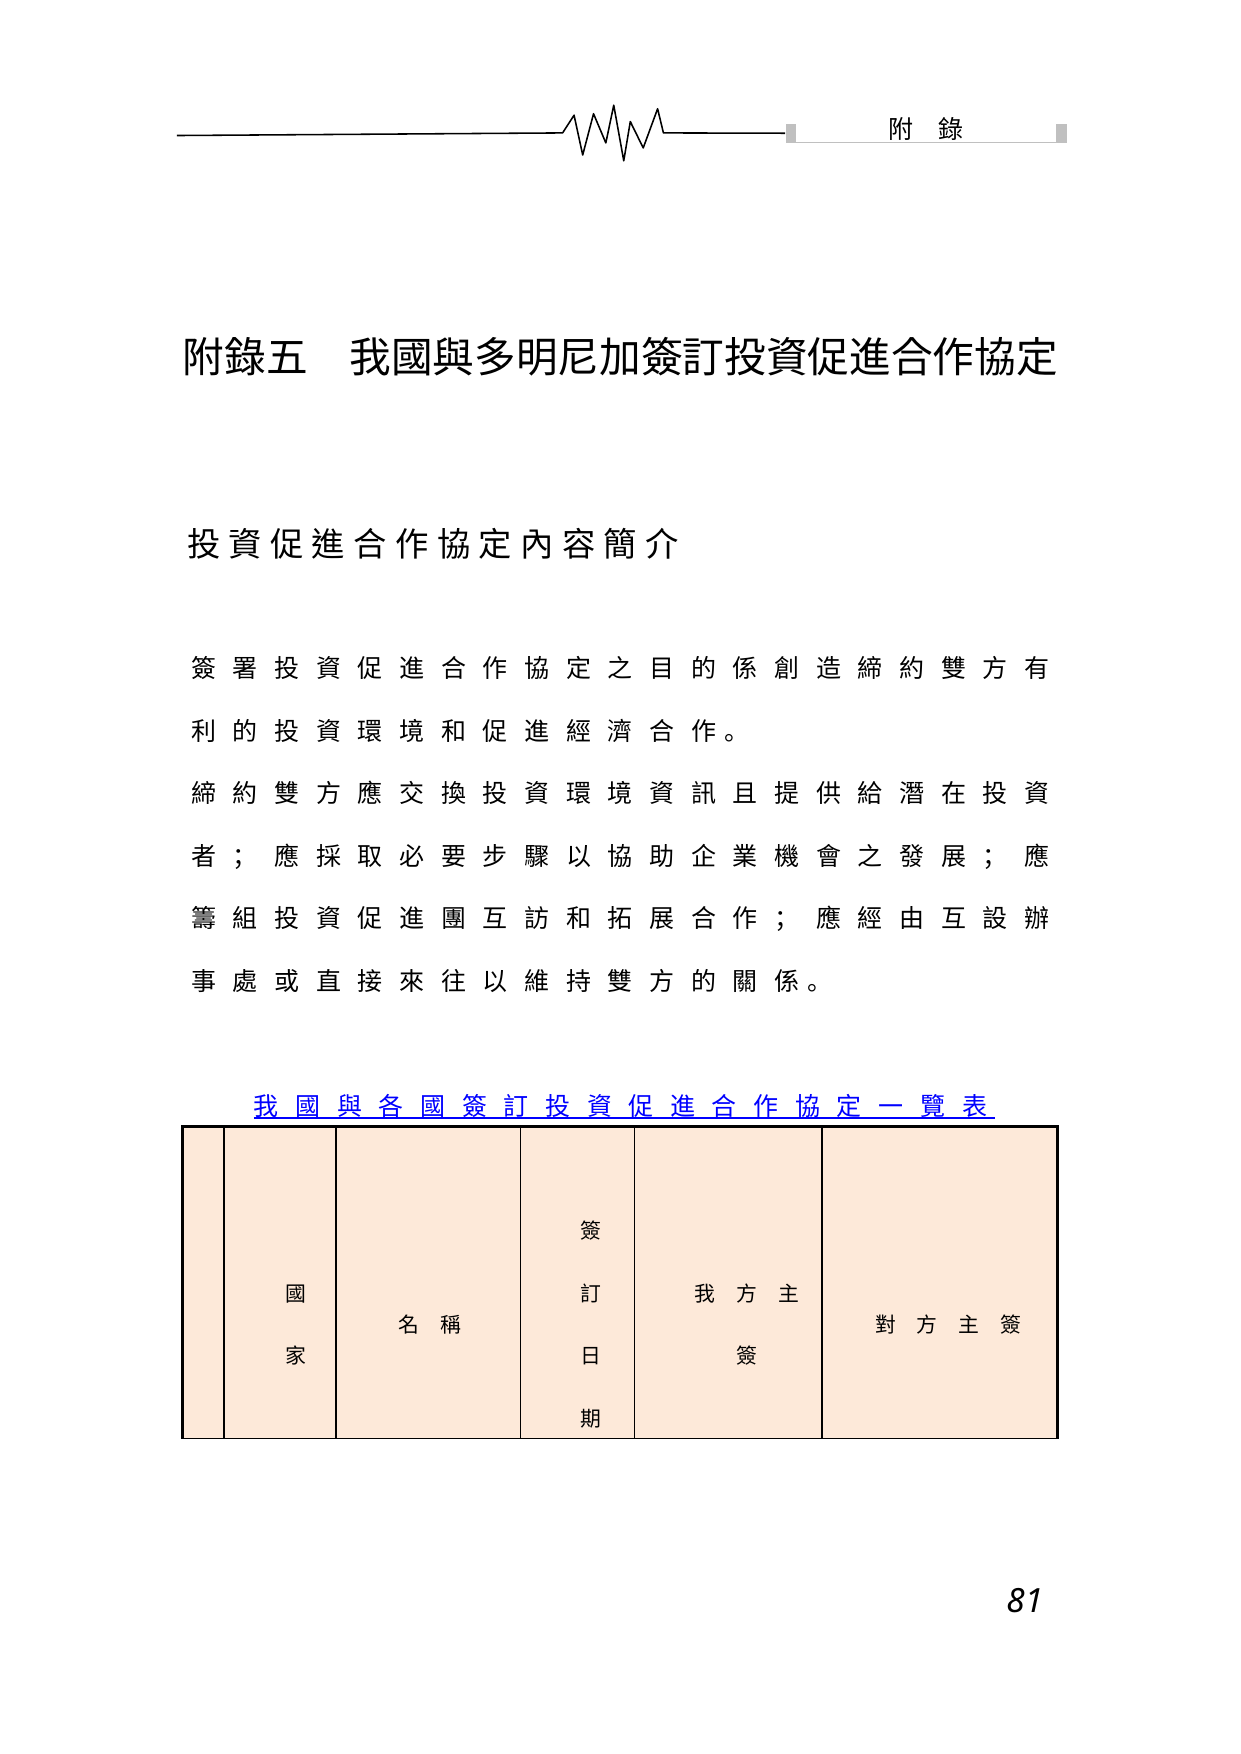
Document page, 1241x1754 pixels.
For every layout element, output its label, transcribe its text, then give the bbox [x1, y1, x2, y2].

table_header [184, 1128, 223, 1438]
text 附錄五 我國與多明尼加簽訂投資促進合作協定 [183, 313, 1058, 375]
text 簽署投資促進合作協定之目的係創造締約雙方有利的投資環境和促進經濟合作。 [183, 625, 1058, 750]
text 投資促進合作協定內容簡介 [183, 500, 1058, 563]
table_header 簽訂 日期 [521, 1128, 634, 1438]
table_header 名稱 [337, 1128, 520, 1438]
text 我國與各國簽訂投資促進合作協定一覽表 [183, 1063, 1058, 1125]
table_header 國家 [225, 1128, 335, 1438]
text 締約雙方應交換投資環境資訊且提供給潛在投資者；應採取必要步驟以協助企業機會之發展；應籌組投資促進團互訪和拓展合作；應經由互設辦事處或直接來往以維持雙方的關係。 [183, 750, 1058, 1000]
table_header 對方主簽 [823, 1128, 1056, 1438]
table_header 我方主簽 [635, 1128, 821, 1438]
